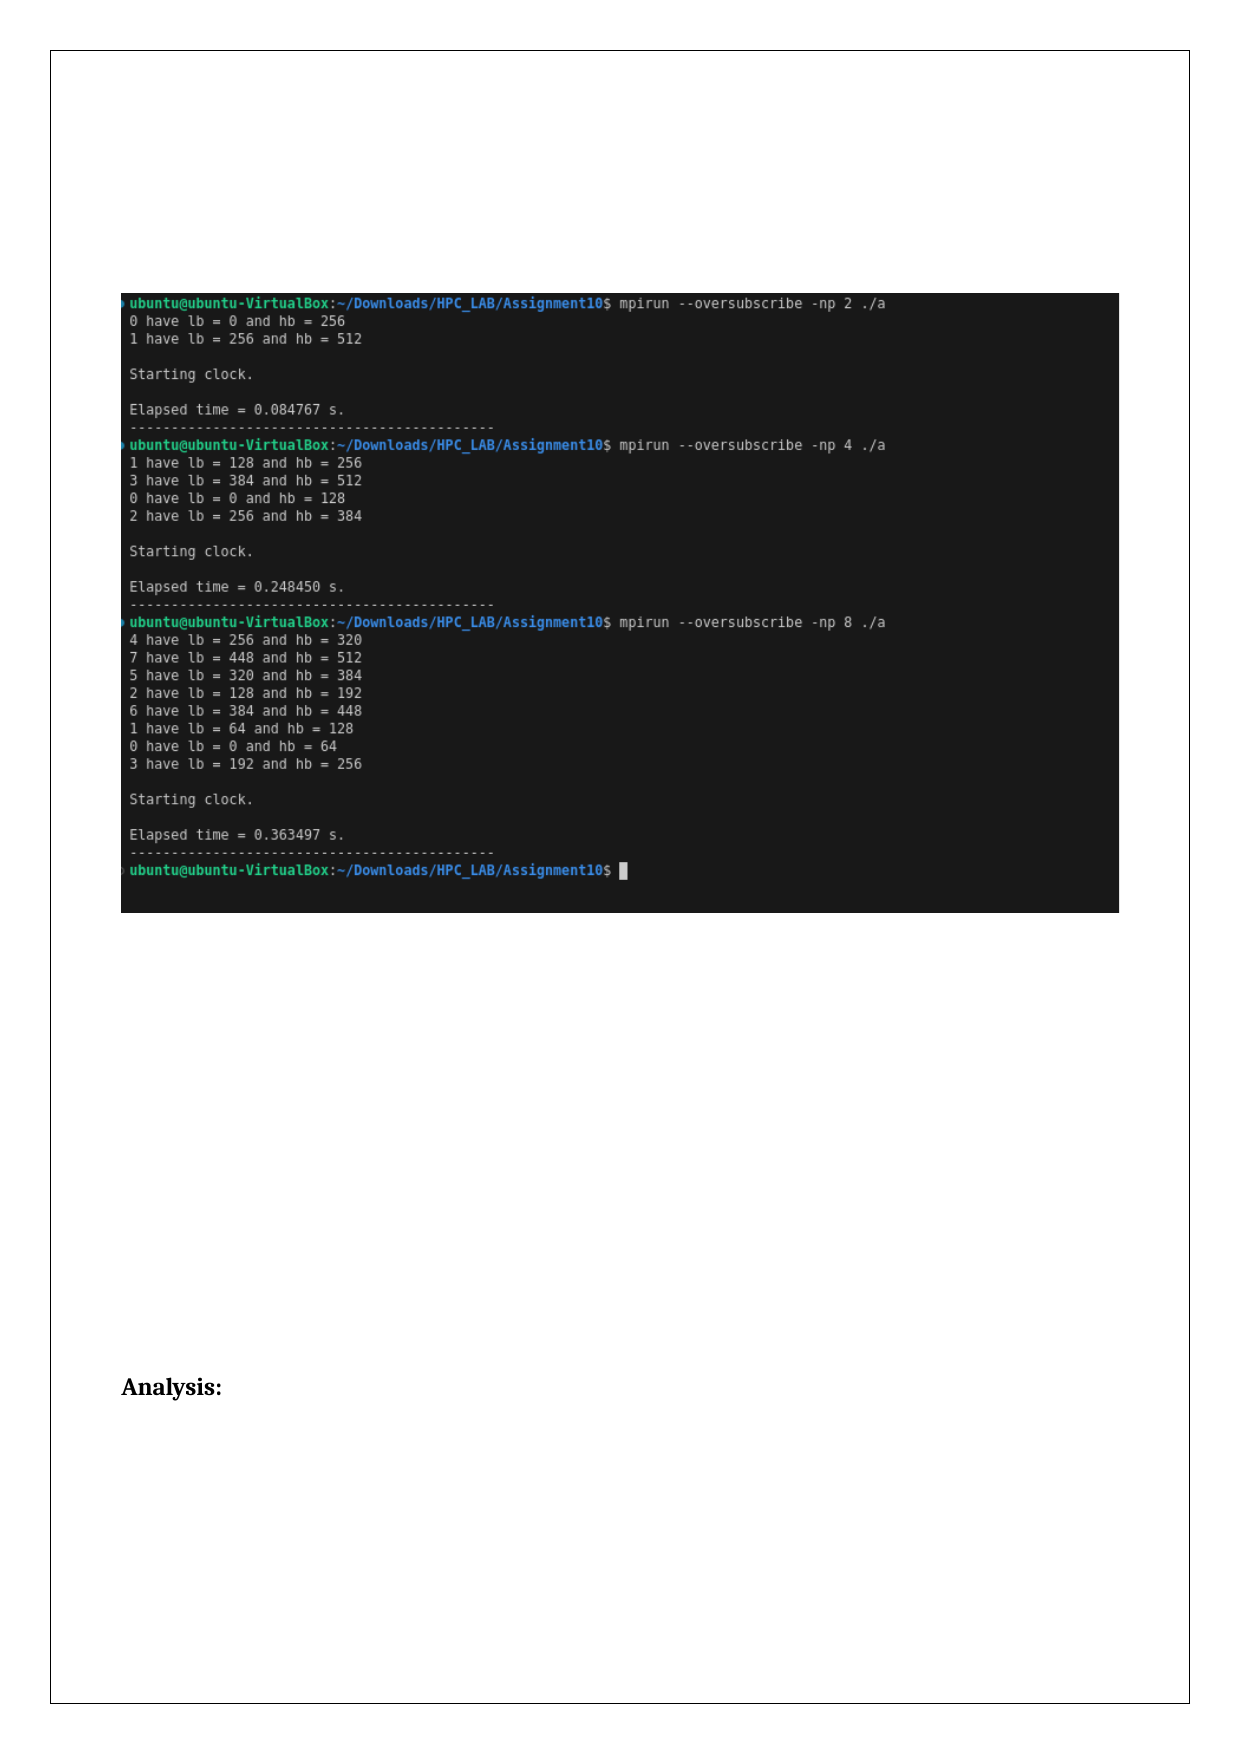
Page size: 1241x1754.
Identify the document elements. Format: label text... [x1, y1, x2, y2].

text Analysis: [121, 1373, 1119, 1402]
